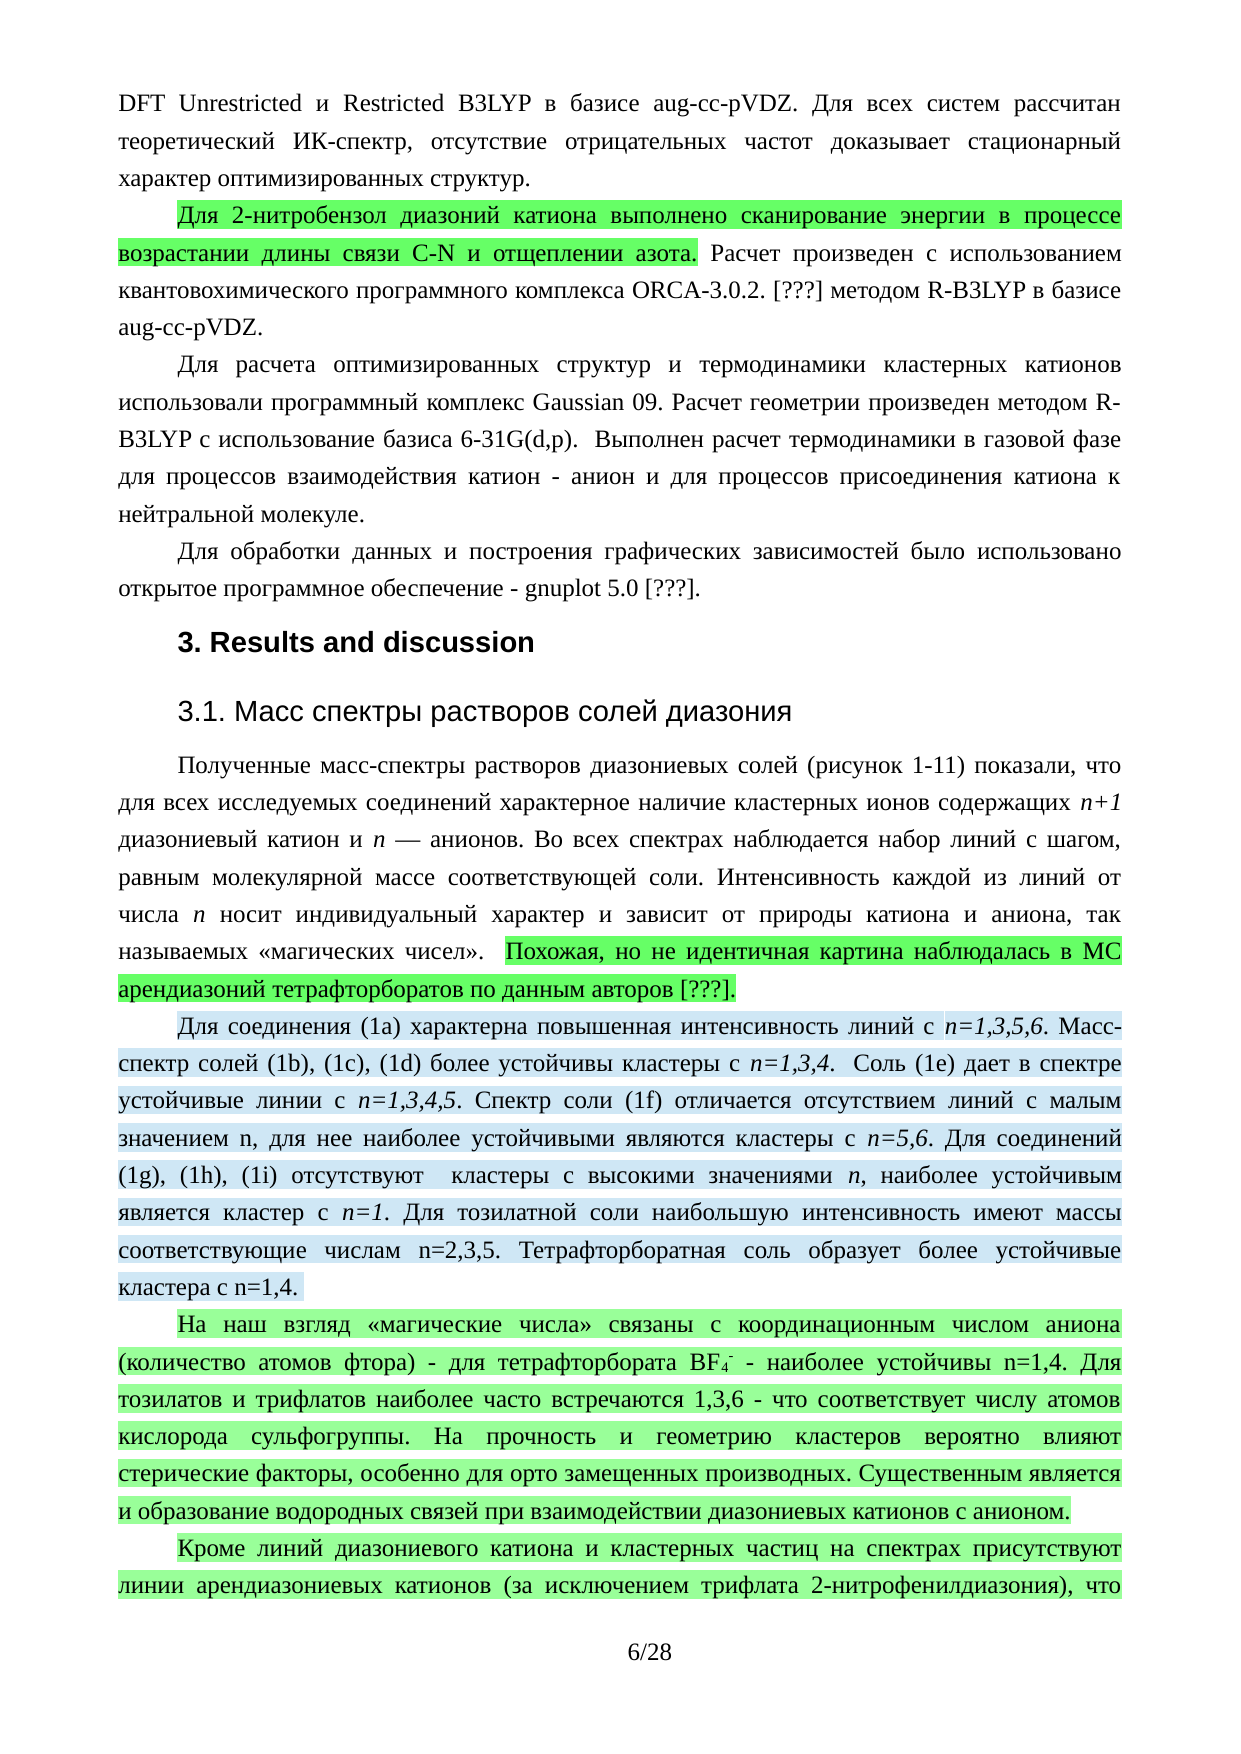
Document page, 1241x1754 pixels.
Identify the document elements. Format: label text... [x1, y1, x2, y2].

subtitle 3.1. Масс спектры растворов солей диазония [177, 694, 1122, 727]
subtitle 3. Results and discussion [118, 625, 1122, 659]
text Для соединения (1a) характерна повышенная интенсивность линий с n=1,3,5,6. Масс-спектр солей (1b), (1c), (1d) более устойчивы кластеры с n=1,3,4. Соль (1e) дает в спектре устойчивые линии с n=1,3,4,5. Спектр соли (1f) отличается отсутствием линий с малым значением n, для нее наиболее устойчивыми являются кластеры с n=5,6. Для соединений (1g), (1h), (1i) отсутствуют кластеры с высокими значениями n, наиболее устойчивым является кластер с n=1. Для тозилатной соли наибольшую интенсивность имеют массы соответствующие числам n=2,3,5. Тетрафторборатная соль образует более устойчивые кластера с n=1,4. [118, 1011, 1122, 1301]
list Для расчета оптимизированных структур и термодинамики кластерных катионов использовали программный комплекс Gaussian 09. Расчет геометрии произведен методом R-B3LYP с использование базиса 6-31G(d,p). Выполнен расчет термодинамики в газовой фазе для процессов взаимодействия катион - анион и для процессов присоединения катиона к нейтральной молекуле. [118, 349, 1122, 527]
text Полученные масс-спектры растворов диазониевых солей (рисунок 1-11) показали, что для всех исследуемых соединений характерное наличие кластерных ионов содержащих n+1 диазониевый катион и n — анионов. Во всех спектрах наблюдается набор линий с шагом, равным молекулярной массе соответствующей соли. Интенсивность каждой из линий от числа n носит индивидуальный характер и зависит от природы катиона и аниона, так называемых «магических чисел». Похожая, но не идентичная картина наблюдалась в МС арендиазоний тетрафторборатов по данным авторов [???]. [118, 750, 1122, 1002]
list Для 2-нитробензол диазоний катиона выполнено сканирование энергии в процессе возрастании длины связи C-N и отщеплении азота. Расчет произведен с использованием квантовохимического программного комплекса ORCA-3.0.2. [???] методом R-B3LYP в базисе aug-cc-pVDZ. [118, 200, 1122, 341]
text На наш взгляд «магические числа» связаны с координационным числом аниона (количество атомов фтора) - для тетрафторбората BF4- - наиболее устойчивы n=1,4. Для тозилатов и трифлатов наиболее часто встречаются 1,3,6 - что соответствует числу атомов кислорода сульфогруппы. На прочность и геометрию кластеров вероятно влияют стерические факторы, особенно для орто замещенных производных. Существенным является и образование водородных связей при взаимодействии диазониевых катионов с анионом. [118, 1309, 1122, 1524]
text Кроме линий диазониевого катиона и кластерных частиц на спектрах присутствуют линии арендиазониевых катионов (за исключением трифлата 2-нитрофенилдиазония), что [118, 1533, 1122, 1599]
list DFT Unrestricted и Restricted B3LYP в базисе aug-cc-pVDZ. Для всех систем рассчитан теоретический ИК-спектр, отсутствие отрицательных частот доказывает стационарный характер оптимизированных структур. [118, 88, 1122, 192]
list Для обработки данных и построения графических зависимостей было использовано открытое программное обеспечение - gnuplot 5.0 [???]. [118, 536, 1122, 602]
